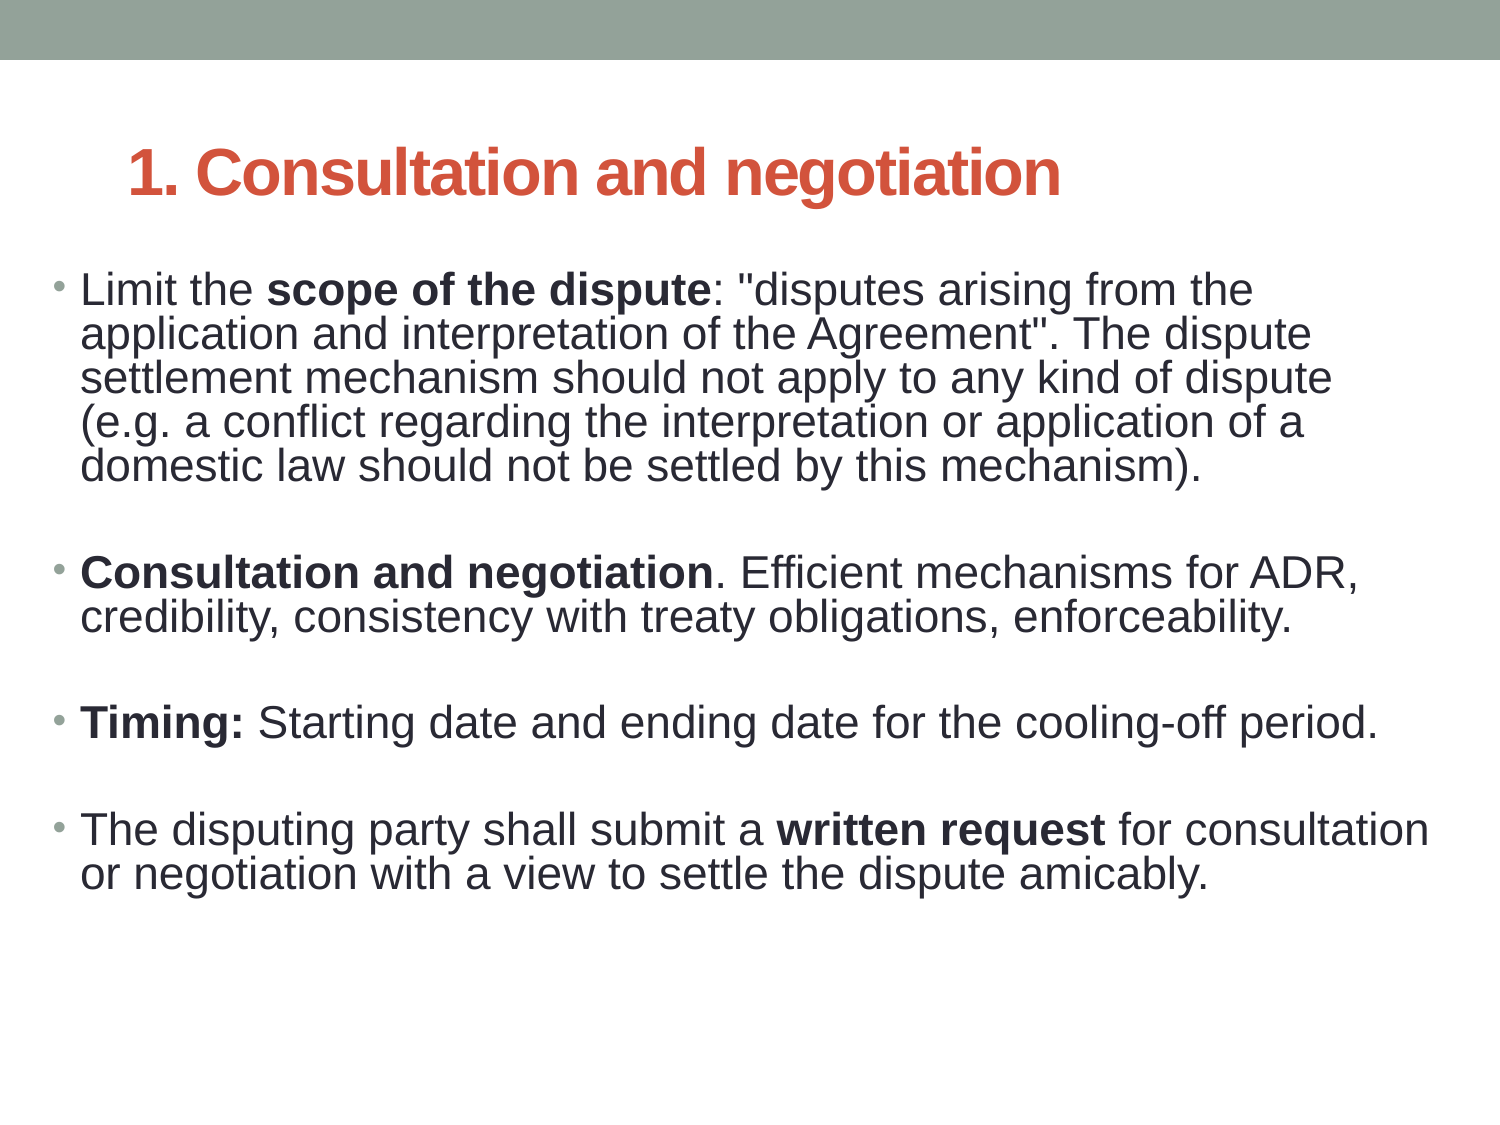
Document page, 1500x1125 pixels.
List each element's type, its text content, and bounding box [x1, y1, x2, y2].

title 1. Consultation and negotiation [112, 99, 1388, 238]
list Limit the scope of the dispute: "disputes arising from the application and interpretation of the Agreement". The dispute settlement mechanism should not apply to any kind of dispute (e.g. a conflict regarding the interpretation or application of a domestic law should not be settled by this mechanism). Consultation and negotiation. Efficient mechanisms for ADR, credibility, consistency with treaty obligations, enforceability. Timing: Starting date and ending date for the cooling-off period. The disputing party shall submit a written request for consultation or negotiation with a view to settle the dispute amicably. [37, 262, 1450, 1025]
